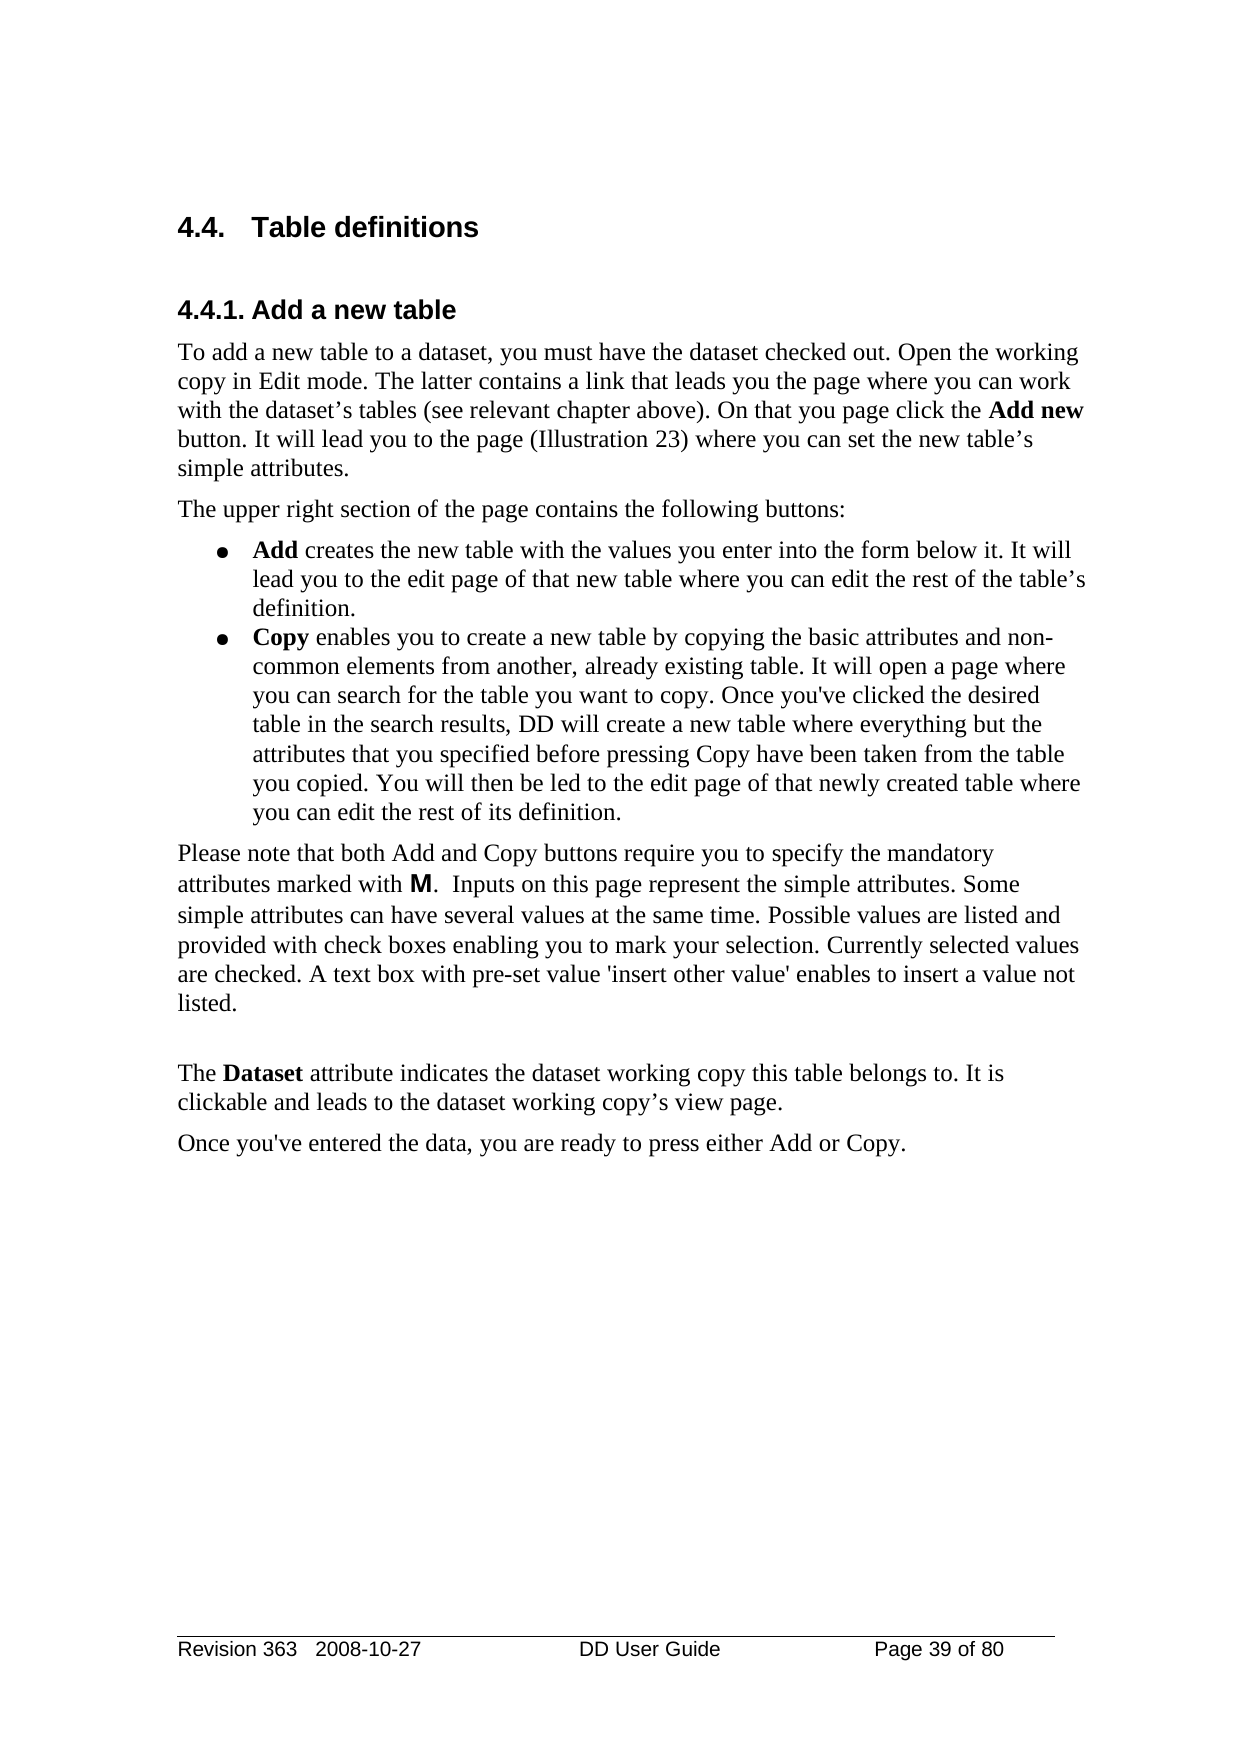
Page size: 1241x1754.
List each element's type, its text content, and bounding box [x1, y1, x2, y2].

text Once you've entered the data, you are ready to press either Add or Copy. [177, 1127, 1092, 1156]
text The Dataset attribute indicates the dataset working copy this table belongs to. It is clickable and leads to the dataset working copy’s view page. [177, 1028, 1092, 1116]
subtitle Add a new table [177, 293, 1092, 324]
text Please note that both Add and Copy buttons require you to specify the mandatory attributes marked with M. Inputs on this page represent the simple attributes. Some simple attributes can have several values at the same time. Possible values are listed and provided with check boxes enabling you to mark your selection. Currently selected values are checked. A text box with pre-set value 'insert other value' enables to insert a value not listed. [177, 837, 1092, 1017]
list Copy enables you to create a new table by copying the basic attributes and non-common elements from another, already existing table. It will open a page where you can search for the table you want to copy. Once you've clicked the desired table in the search results, DD will create a new table where everything but the attributes that you specified before pressing Copy have been taken from the table you copied. You will then be led to the edit page of that newly created table where you can edit the rest of its definition. [215, 622, 1092, 826]
list Add creates the new table with the values you enter into the form below it. It will lead you to the edit page of that new table where you can edit the rest of the table’s definition. [215, 535, 1092, 622]
text To add a new table to a dataset, you must have the dataset checked out. Open the working copy in Edit mode. The latter contains a link that leads you the page where you can work with the dataset’s tables (see relevant chapter above). On that you page click the Add new button. It will lead you to the page (Illustration 23) where you can set the new table’s simple attributes. [177, 337, 1092, 482]
subtitle Table definitions [177, 210, 1092, 244]
text The upper right section of the page contains the following buttons: [177, 494, 1092, 523]
